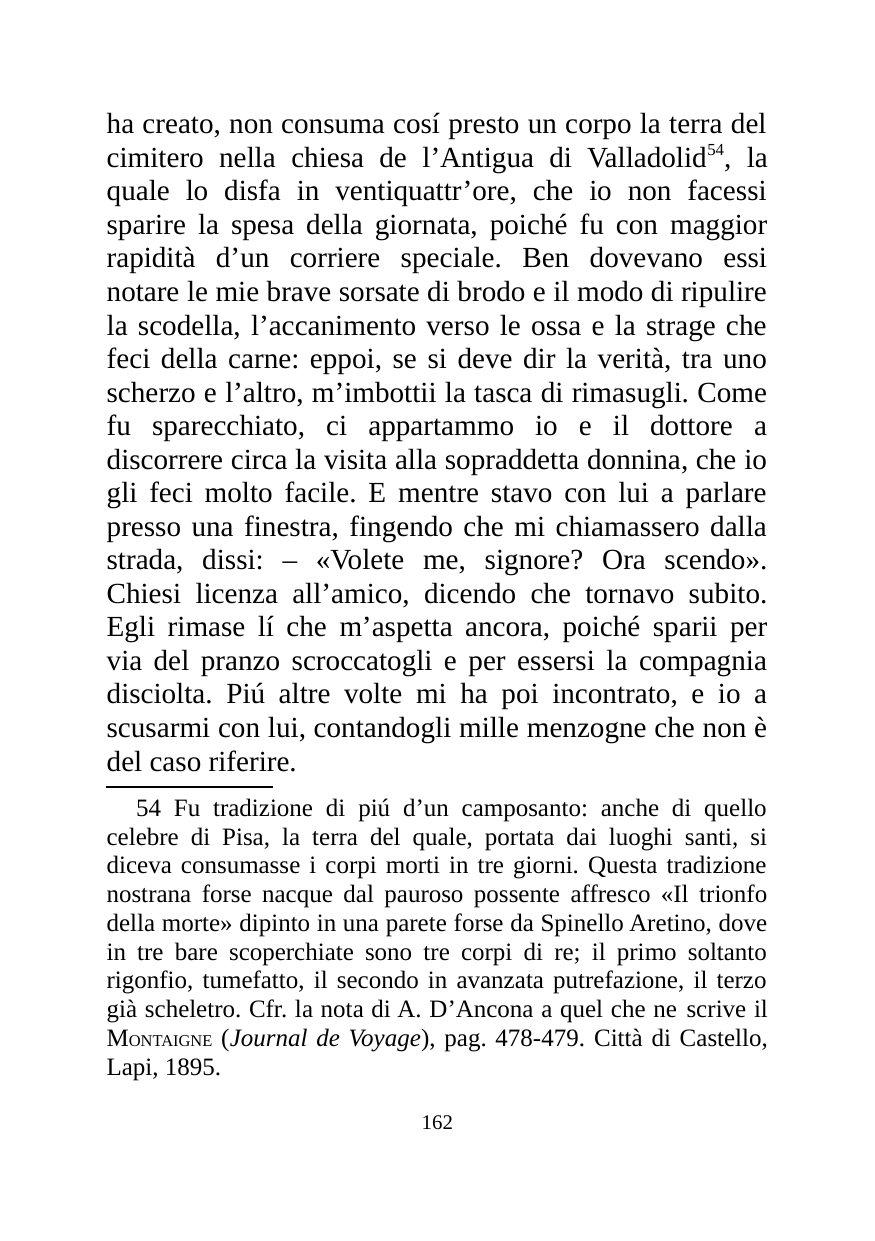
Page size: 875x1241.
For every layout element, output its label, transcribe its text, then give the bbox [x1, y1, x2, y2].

text Fu tradizione di piú d’un camposanto: anche di quello celebre di Pisa, la terra del quale, portata dai luoghi santi, si diceva consumasse i corpi morti in tre giorni. Questa tradizione nostrana forse nacque dal pauroso possente affresco «Il trionfo della morte» dipinto in una parete forse da Spinello Aretino, dove in tre bare scoperchiate sono tre corpi di re; il primo soltanto rigonfio, tumefatto, il secondo in avanzata putrefazione, il terzo già scheletro. Cfr. la nota di A. D’Ancona a quel che ne scrive il Montaigne (Journal de Voyage), pag. 478-479. Città di Castello, Lapi, 1895. [106, 793, 768, 1080]
text ha creato, non consuma cosí presto un corpo la terra del cimitero nella chiesa de l’Antigua di Valladolid, la quale lo disfa in ventiquattr’ore, che io non facessi sparire la spesa della giornata, poiché fu con maggior rapidità d’un corriere speciale. Ben dovevano essi notare le mie brave sorsate di brodo e il modo di ripulire la scodella, l’accanimento verso le ossa e la strage che feci della carne: eppoi, se si deve dir la verità, tra uno scherzo e l’altro, m’imbottii la tasca di rimasugli. Come fu sparecchiato, ci appartammo io e il dottore a discorrere circa la visita alla sopraddetta donnina, che io gli feci molto facile. E mentre stavo con lui a parlare presso una finestra, fingendo che mi chiamassero dalla strada, dissi: – «Volete me, signore? Ora scendo». Chiesi licenza all’amico, dicendo che tornavo subito. Egli rimase lí che m’aspetta ancora, poiché sparii per via del pranzo scroccatogli e per essersi la compagnia disciolta. Piú altre volte mi ha poi incontrato, e io a scusarmi con lui, contandogli mille menzogne che non è del caso riferire. [106, 106, 768, 777]
